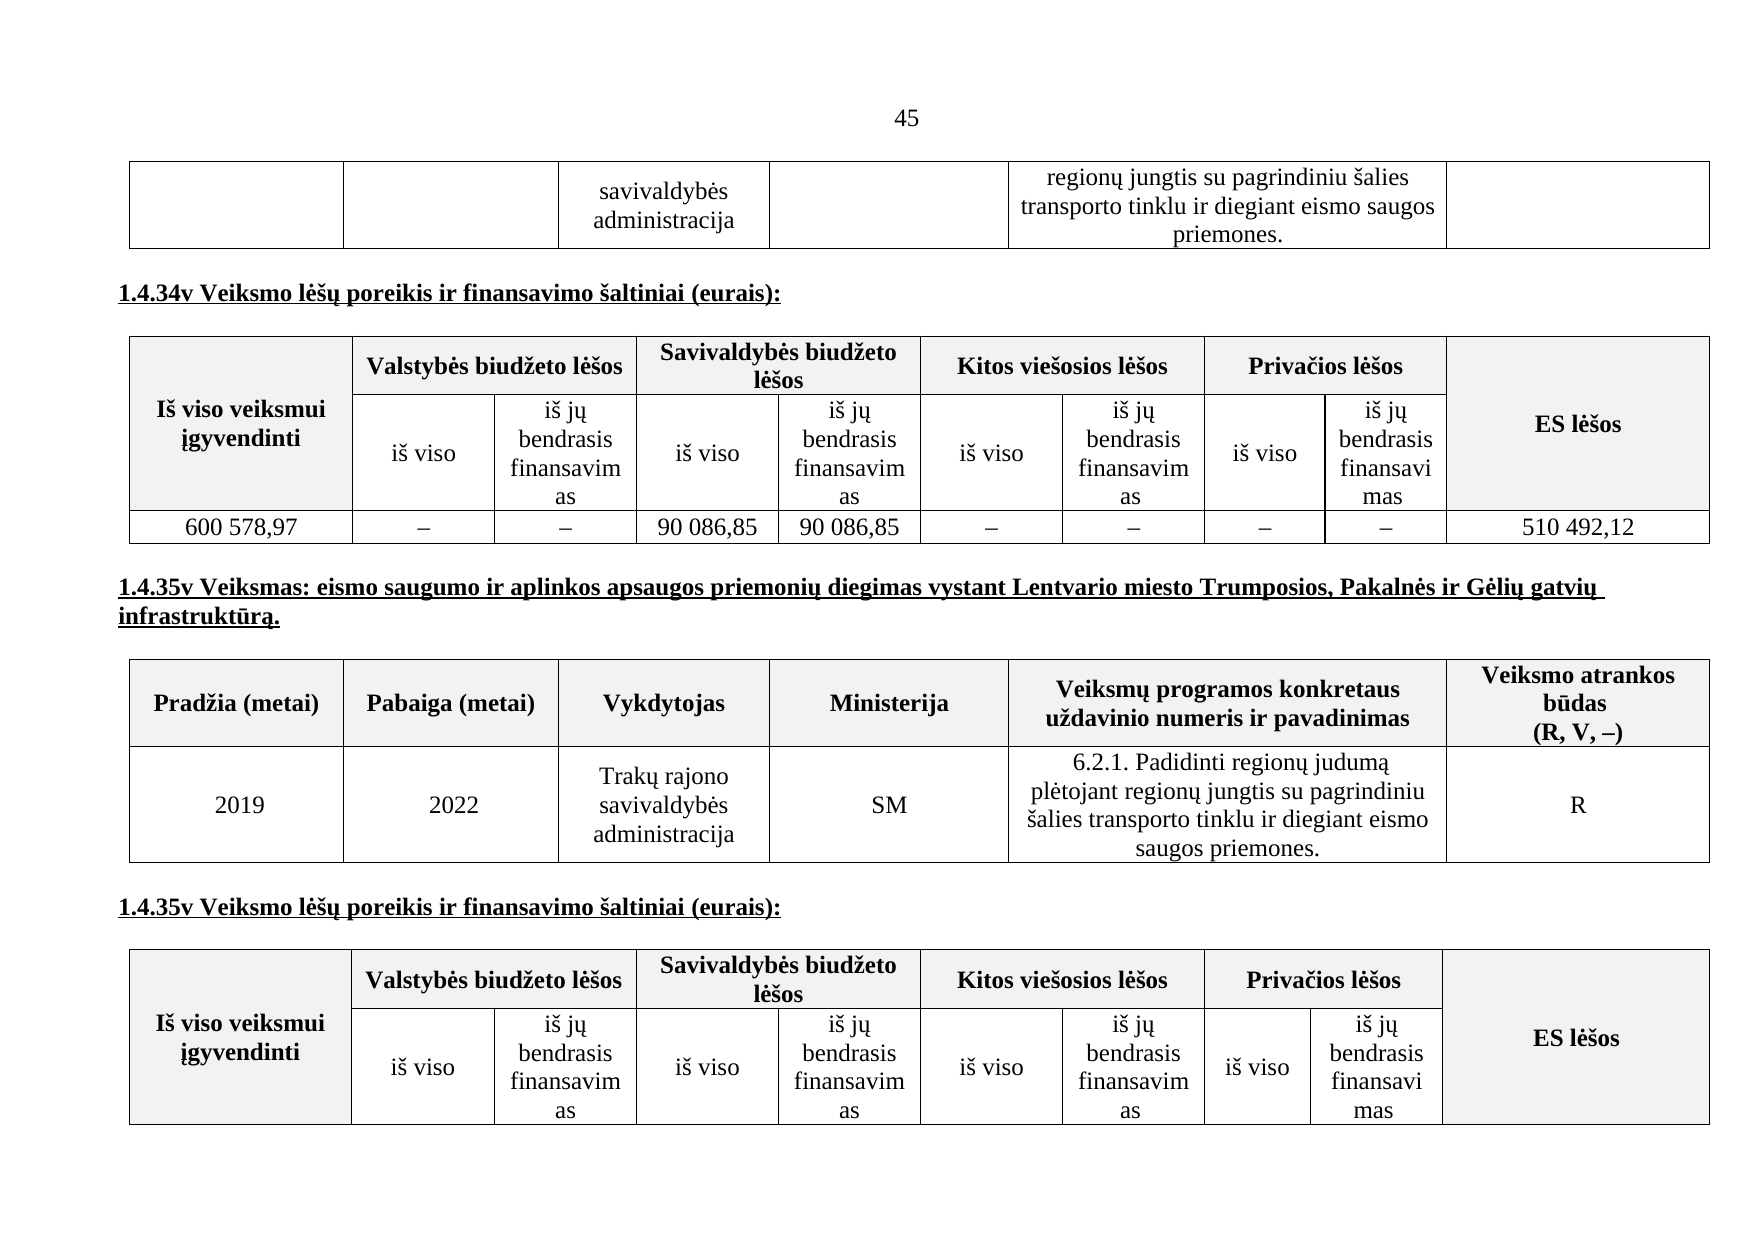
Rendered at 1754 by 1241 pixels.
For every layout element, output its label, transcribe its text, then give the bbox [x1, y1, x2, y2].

table_header Veiksmų programos konkretaus uždavinio numeris ir pavadinimas [1009, 660, 1446, 746]
table_cell – [1326, 511, 1446, 543]
table_cell R [1447, 747, 1709, 862]
table_header Pabaiga (metai) [344, 660, 558, 746]
table_cell – [1063, 511, 1204, 543]
table_header Kitos viešosios lėšos [921, 337, 1204, 394]
table_cell iš jų bendrasis finansavimas [779, 1009, 920, 1124]
table_cell regionų jungtis su pagrindiniu šalies transporto tinklu ir diegiant eismo saugos priemones. [1009, 162, 1446, 248]
table_cell iš jų bendrasis finansavimas [495, 1009, 636, 1124]
table_cell Trakų rajono savivaldybės administracija [559, 747, 769, 862]
table_cell SM [770, 747, 1008, 862]
table_cell iš jų bendrasis finansavimas [495, 395, 636, 510]
table_cell – [921, 511, 1062, 543]
table_header Savivaldybės biudžeto lėšos [637, 950, 920, 1008]
text 1.4.35v Veiksmas: eismo saugumo ir aplinkos apsaugos priemonių diegimas vystant Lentvario miesto Trumposios, Pakalnės ir Gėlių gatvių infrastruktūrą. [118, 572, 1695, 630]
table_cell 2019 [130, 747, 343, 862]
table_header Valstybės biudžeto lėšos [352, 950, 636, 1008]
table_cell iš jų bendrasis finansavimas [1063, 395, 1204, 510]
table_cell [344, 162, 558, 248]
table_cell 510 492,12 [1447, 511, 1709, 543]
table_cell – [1205, 511, 1324, 543]
table_cell iš viso [353, 395, 494, 510]
table_cell iš jų bendrasis finansavimas [1326, 395, 1446, 510]
table_header Savivaldybės biudžeto lėšos [637, 337, 920, 394]
table_cell 2022 [344, 747, 558, 862]
table_header Privačios lėšos [1205, 337, 1446, 394]
table_header Iš viso veiksmui įgyvendinti [130, 337, 352, 510]
table_cell – [353, 511, 494, 543]
table_cell iš viso [921, 1009, 1062, 1124]
table_cell 6.2.1. Padidinti regionų judumą plėtojant regionų jungtis su pagrindiniu šalies transporto tinklu ir diegiant eismo saugos priemones. [1009, 747, 1446, 862]
table_cell – [495, 511, 636, 543]
table_cell iš viso [637, 395, 778, 510]
table_header ES lėšos [1443, 950, 1709, 1124]
table_cell 90 086,85 [637, 511, 778, 543]
table_header Ministerija [770, 660, 1008, 746]
table_cell 90 086,85 [779, 511, 920, 543]
table_header Iš viso veiksmui įgyvendinti [130, 950, 351, 1124]
table_cell iš viso [637, 1009, 778, 1124]
table_header Veiksmo atrankos būdas (R, V, –) [1447, 660, 1709, 746]
table_cell savivaldybės administracija [559, 162, 769, 248]
table_cell iš jų bendrasis finansavimas [1063, 1009, 1204, 1124]
table_cell iš viso [1205, 395, 1324, 510]
text 1.4.34v Veiksmo lėšų poreikis ir finansavimo šaltiniai (eurais): [118, 278, 1695, 307]
table_header Privačios lėšos [1205, 950, 1442, 1008]
table_cell [130, 162, 343, 248]
table_header Vykdytojas [559, 660, 769, 746]
table_header Pradžia (metai) [130, 660, 343, 746]
table_cell [770, 162, 1008, 248]
table_cell [1447, 162, 1709, 248]
table_cell 600 578,97 [130, 511, 352, 543]
table_cell iš viso [921, 395, 1062, 510]
table_header Kitos viešosios lėšos [921, 950, 1204, 1008]
table_header Valstybės biudžeto lėšos [353, 337, 636, 394]
table_header ES lėšos [1447, 337, 1709, 510]
table_cell iš jų bendrasis finansavimas [1311, 1009, 1442, 1124]
text 1.4.35v Veiksmo lėšų poreikis ir finansavimo šaltiniai (eurais): [118, 892, 1695, 921]
table_cell iš jų bendrasis finansavimas [779, 395, 920, 510]
table_cell iš viso [352, 1009, 494, 1124]
table_cell iš viso [1205, 1009, 1310, 1124]
